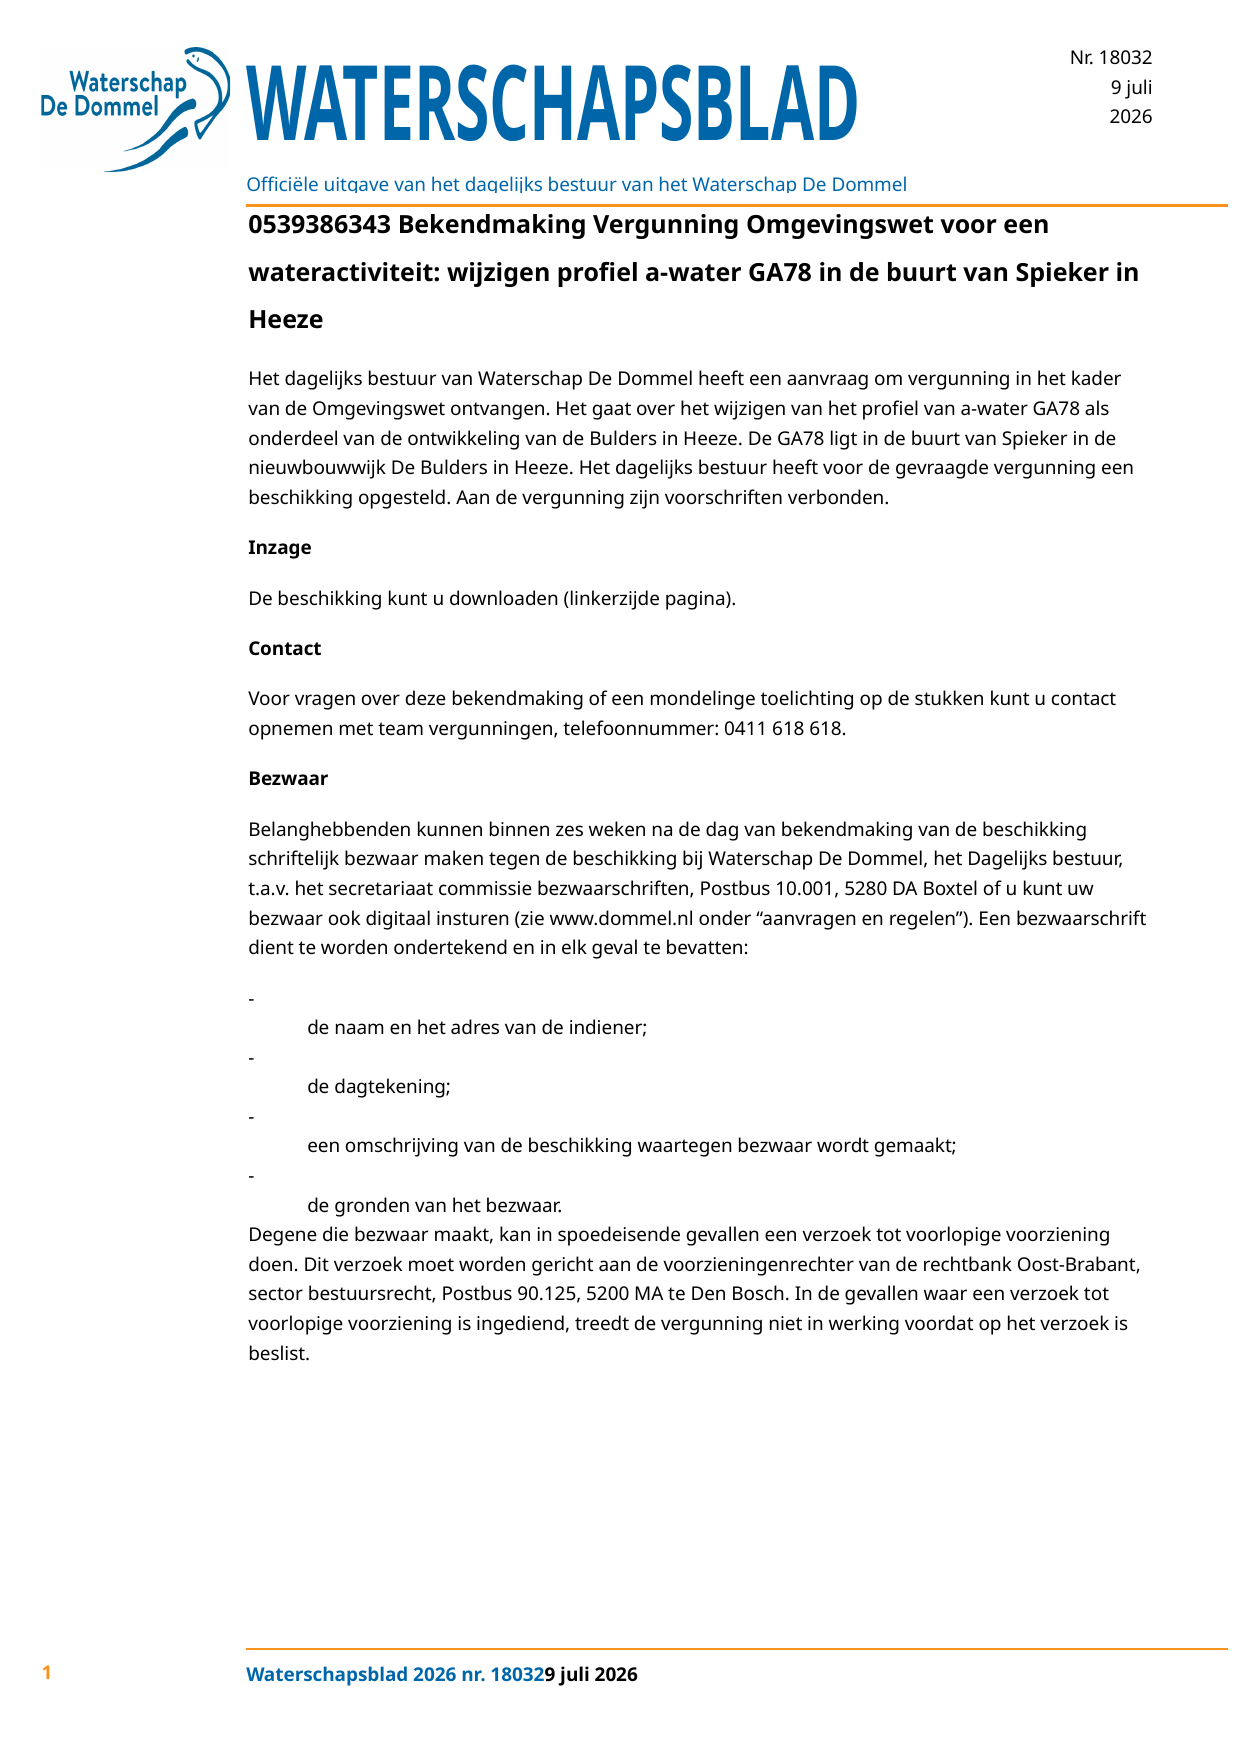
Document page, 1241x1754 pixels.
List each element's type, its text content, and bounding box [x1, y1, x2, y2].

text Inzage [248, 534, 1152, 560]
text Belanghebbenden kunnen binnen zes weken na de dag van bekendmaking van de beschikking schriftelijk bezwaar maken tegen de beschikking bij Waterschap De Dommel, het Dagelijks bestuur, t.a.v. het secretariaat commissie bezwaarschriften, Postbus 10.001, 5280 DA Boxtel of u kunt uw bezwaar ook digitaal insturen (zie www.dommel.nl onder “aanvragen en regelen”). Een bezwaarschrift dient te worden ondertekend en in elk geval te bevatten: [248, 816, 1152, 960]
text 0539386343 Bekendmaking Vergunning Omgevingswet voor een wateractiviteit: wijzigen profiel a-water GA78 in de buurt van Spieker in Heeze [248, 207, 1152, 336]
text Contact [248, 635, 1152, 661]
text Bezwaar [248, 766, 1152, 791]
list de naam en het adres van de indiener; [248, 1014, 1152, 1040]
list de gronden van het bezwaar. [248, 1192, 1152, 1217]
text Degene die bezwaar maakt, kan in spoedeisende gevallen een verzoek tot voorlopige voorziening doen. Dit verzoek moet worden gericht aan de voorzieningenrechter van de rechtbank Oost-Brabant, sector bestuursrecht, Postbus 90.125, 5200 MA te Den Bosch. In de gevallen waar een verzoek tot voorlopige voorziening is ingediend, treedt de vergunning niet in werking voordat op het verzoek is beslist. [248, 1221, 1152, 1365]
list de dagtekening; [248, 1073, 1152, 1099]
text Het dagelijks bestuur van Waterschap De Dommel heeft een aanvraag om vergunning in het kader van de Omgevingswet ontvangen. Het gaat over het wijzigen van het profiel van a-water GA78 als onderdeel van de ontwikkeling van de Bulders in Heeze. De GA78 ligt in de buurt van Spieker in de nieuwbouwwijk De Bulders in Heeze. Het dagelijks bestuur heeft voor de gevraagde vergunning een beschikking opgesteld. Aan de vergunning zijn voorschriften verbonden. [248, 366, 1152, 509]
picture [41, 47, 231, 172]
list een omschrijving van de beschikking waartegen bezwaar wordt gemaakt; [248, 1133, 1152, 1158]
text Voor vragen over deze bekendmaking of een mondelinge toelichting op de stukken kunt u contact opnemen met team vergunningen, telefoonnummer: 0411 618 618. [248, 686, 1152, 741]
picture [198, 118, 210, 131]
text De beschikking kunt u downloaden (linkerzijde pagina). [248, 585, 1152, 610]
picture [204, 47, 231, 76]
picture [45, 99, 51, 111]
